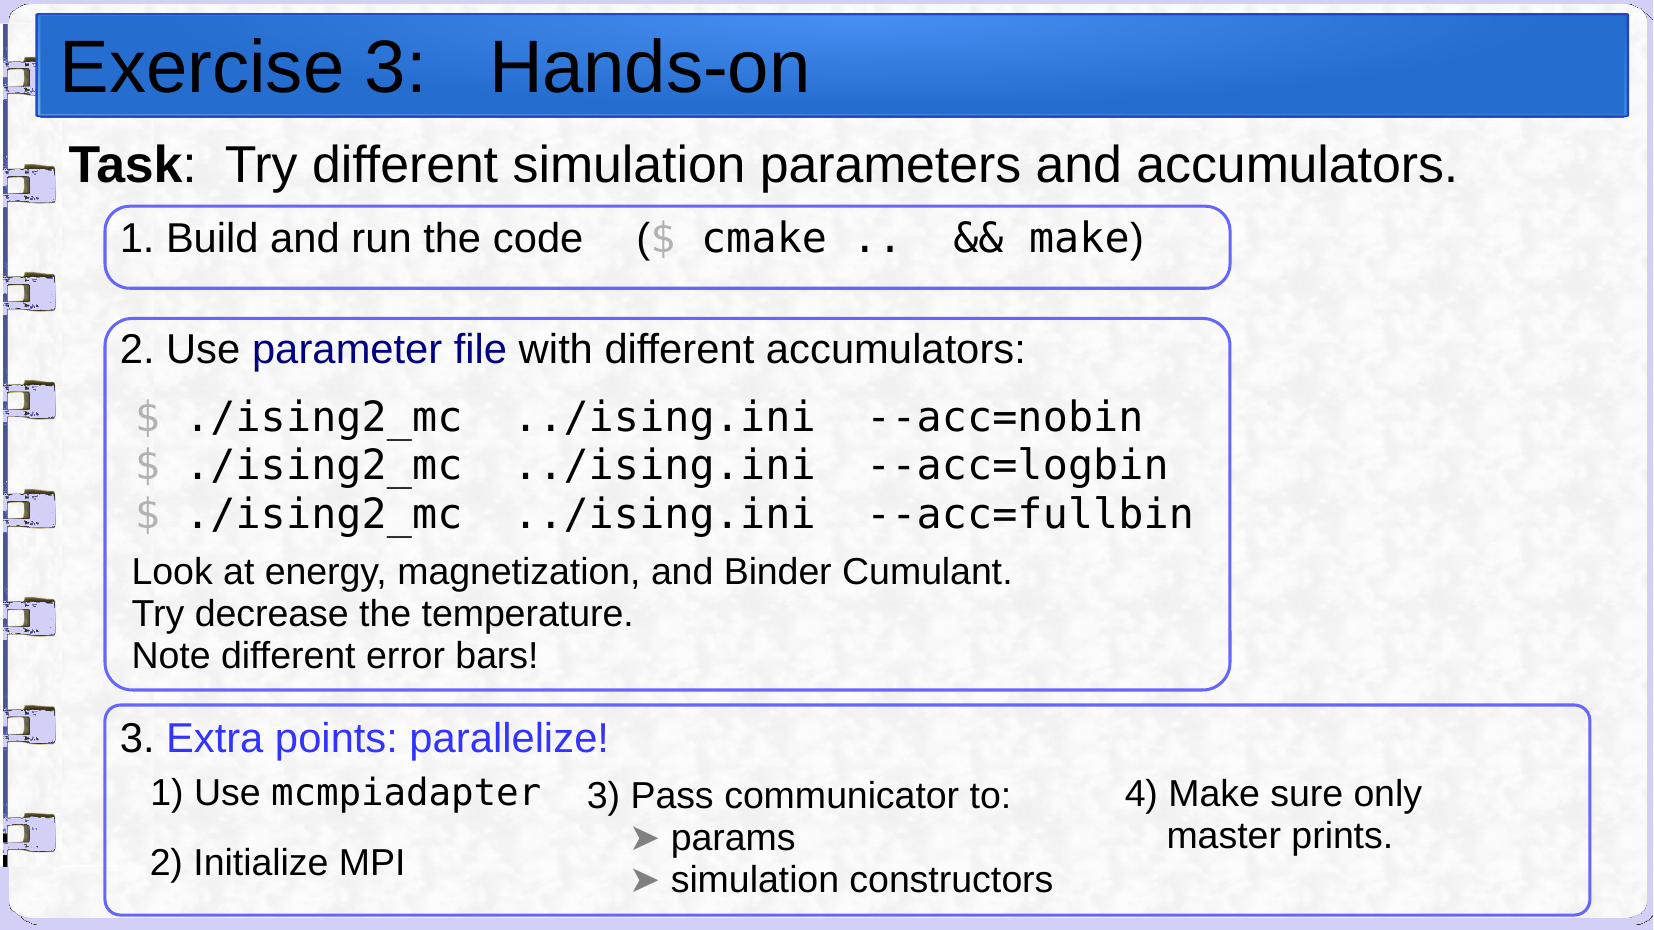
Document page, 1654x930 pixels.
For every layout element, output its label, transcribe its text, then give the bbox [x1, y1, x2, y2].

text_box 4) Make sure only master prints. [1110, 765, 1440, 865]
picture [0, 0, 1654, 930]
text_box 3. Extra points: parallelize! [107, 707, 841, 775]
text_box 2) Initialize MPI [135, 833, 435, 891]
title Exercise 3: Hands-on [59, 13, 1620, 120]
picture [107, 775, 572, 913]
text_box 1) Use mcmpiadapter [135, 763, 573, 822]
text_box 1. Build and run the code ($ cmake .. && make) [107, 208, 1201, 274]
text_box 2. Use parameter file with different accumulators: [107, 320, 1051, 386]
picture [841, 707, 1588, 913]
text_box Look at energy, magnetization, and Binder Cumulant. Try decrease the temperature. Note different error bars! [116, 542, 1062, 684]
text_box 3) Pass communicator to: ➤ params ➤ simulation constructors [572, 767, 1081, 930]
list Task: Try different simulation parameters and accumulators. [68, 135, 1606, 241]
text_box $ ./ising2_mc ../ising.ini --acc=nobin $ ./ising2_mc ../ising.ini --acc=logbin $ ./ising2_mc ../ising.ini --acc=fullbin [120, 385, 1216, 548]
